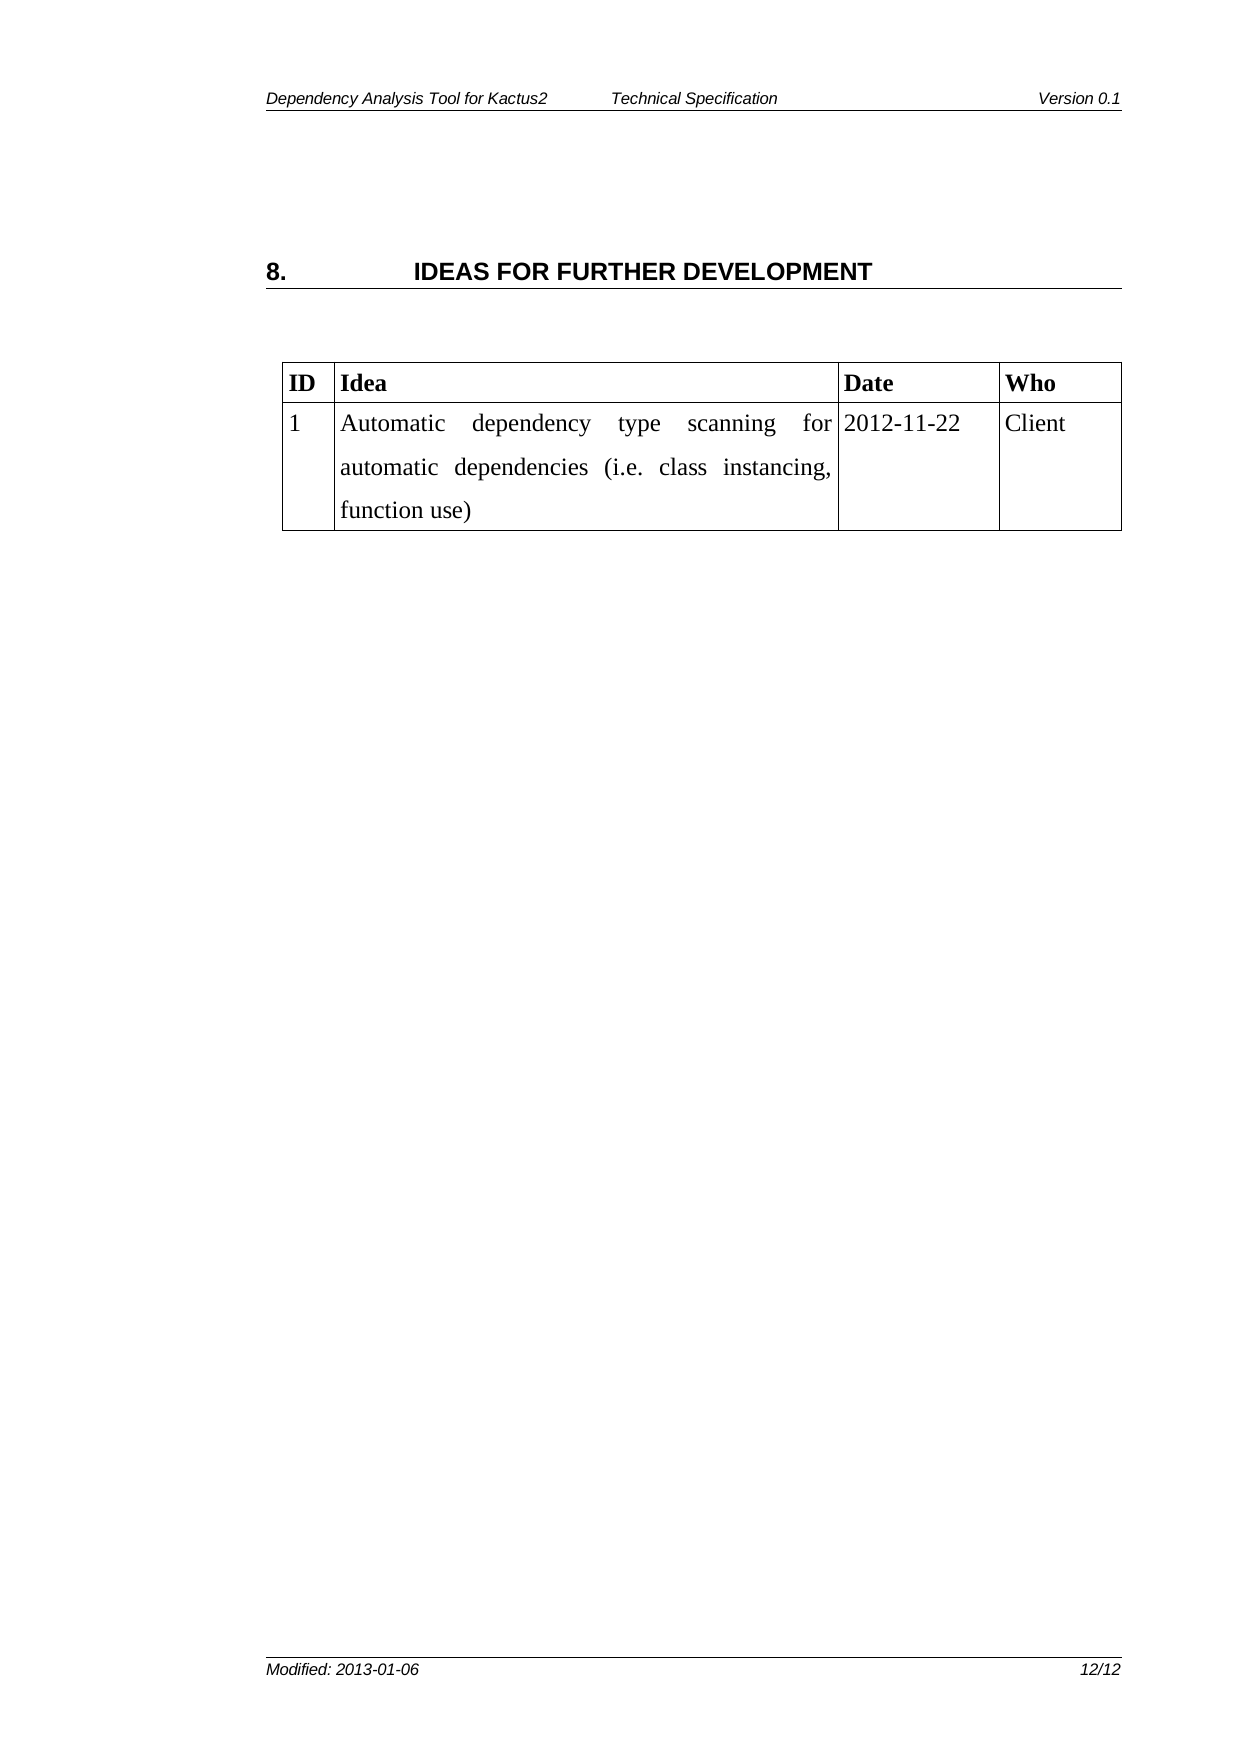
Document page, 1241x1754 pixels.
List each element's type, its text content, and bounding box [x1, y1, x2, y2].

table_cell Client [1000, 403, 1121, 530]
table_cell 2012-11-22 [839, 403, 999, 530]
subtitle Ideas for Further Development [266, 257, 1122, 288]
table_cell Automatic dependency type scanning for automatic dependencies (i.e. class instancing, function use) [335, 403, 838, 530]
table_header ID [283, 363, 334, 402]
table_header Idea [335, 363, 838, 402]
table_header Who [1000, 363, 1121, 402]
table_cell 1 [283, 403, 334, 530]
table_header Date [839, 363, 999, 402]
